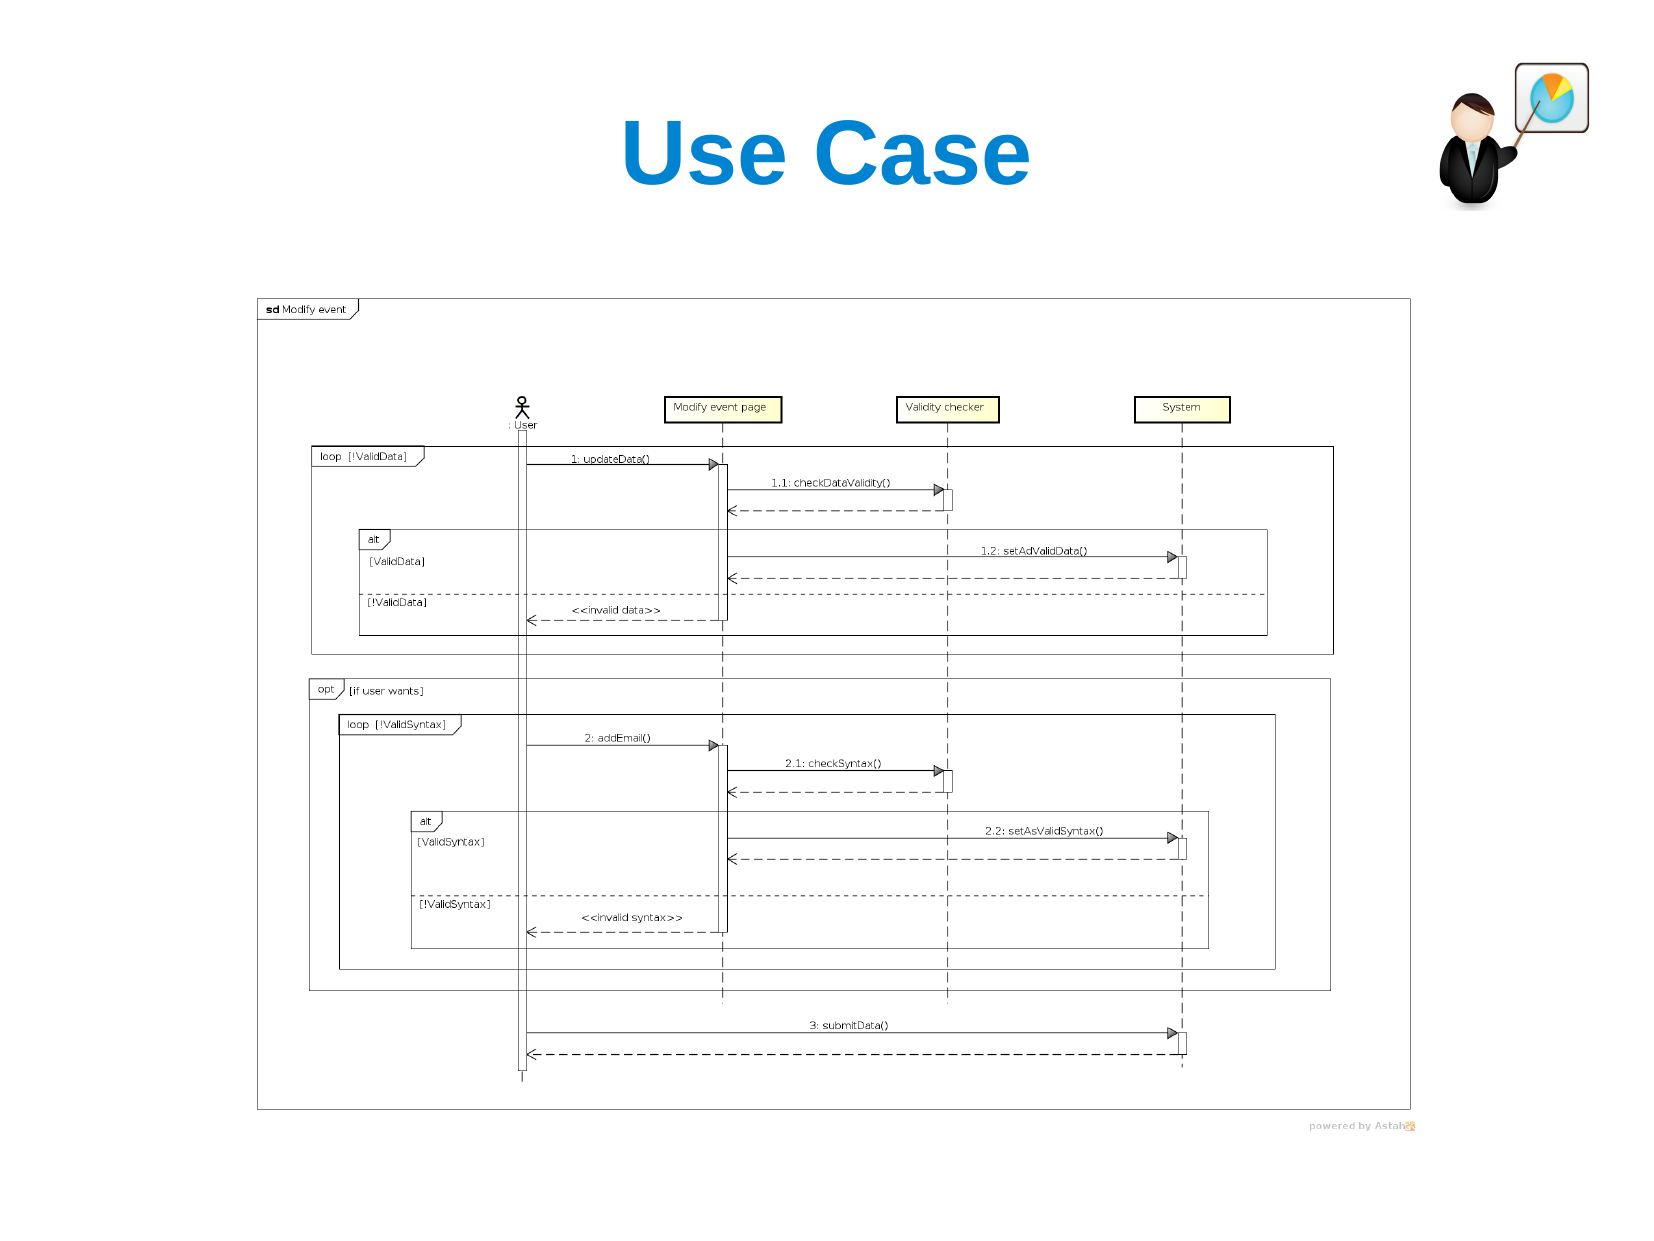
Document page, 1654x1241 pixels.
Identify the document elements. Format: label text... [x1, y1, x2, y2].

picture [1429, 49, 1595, 211]
title Use Case [82, 49, 1571, 257]
picture [248, 290, 1418, 1134]
